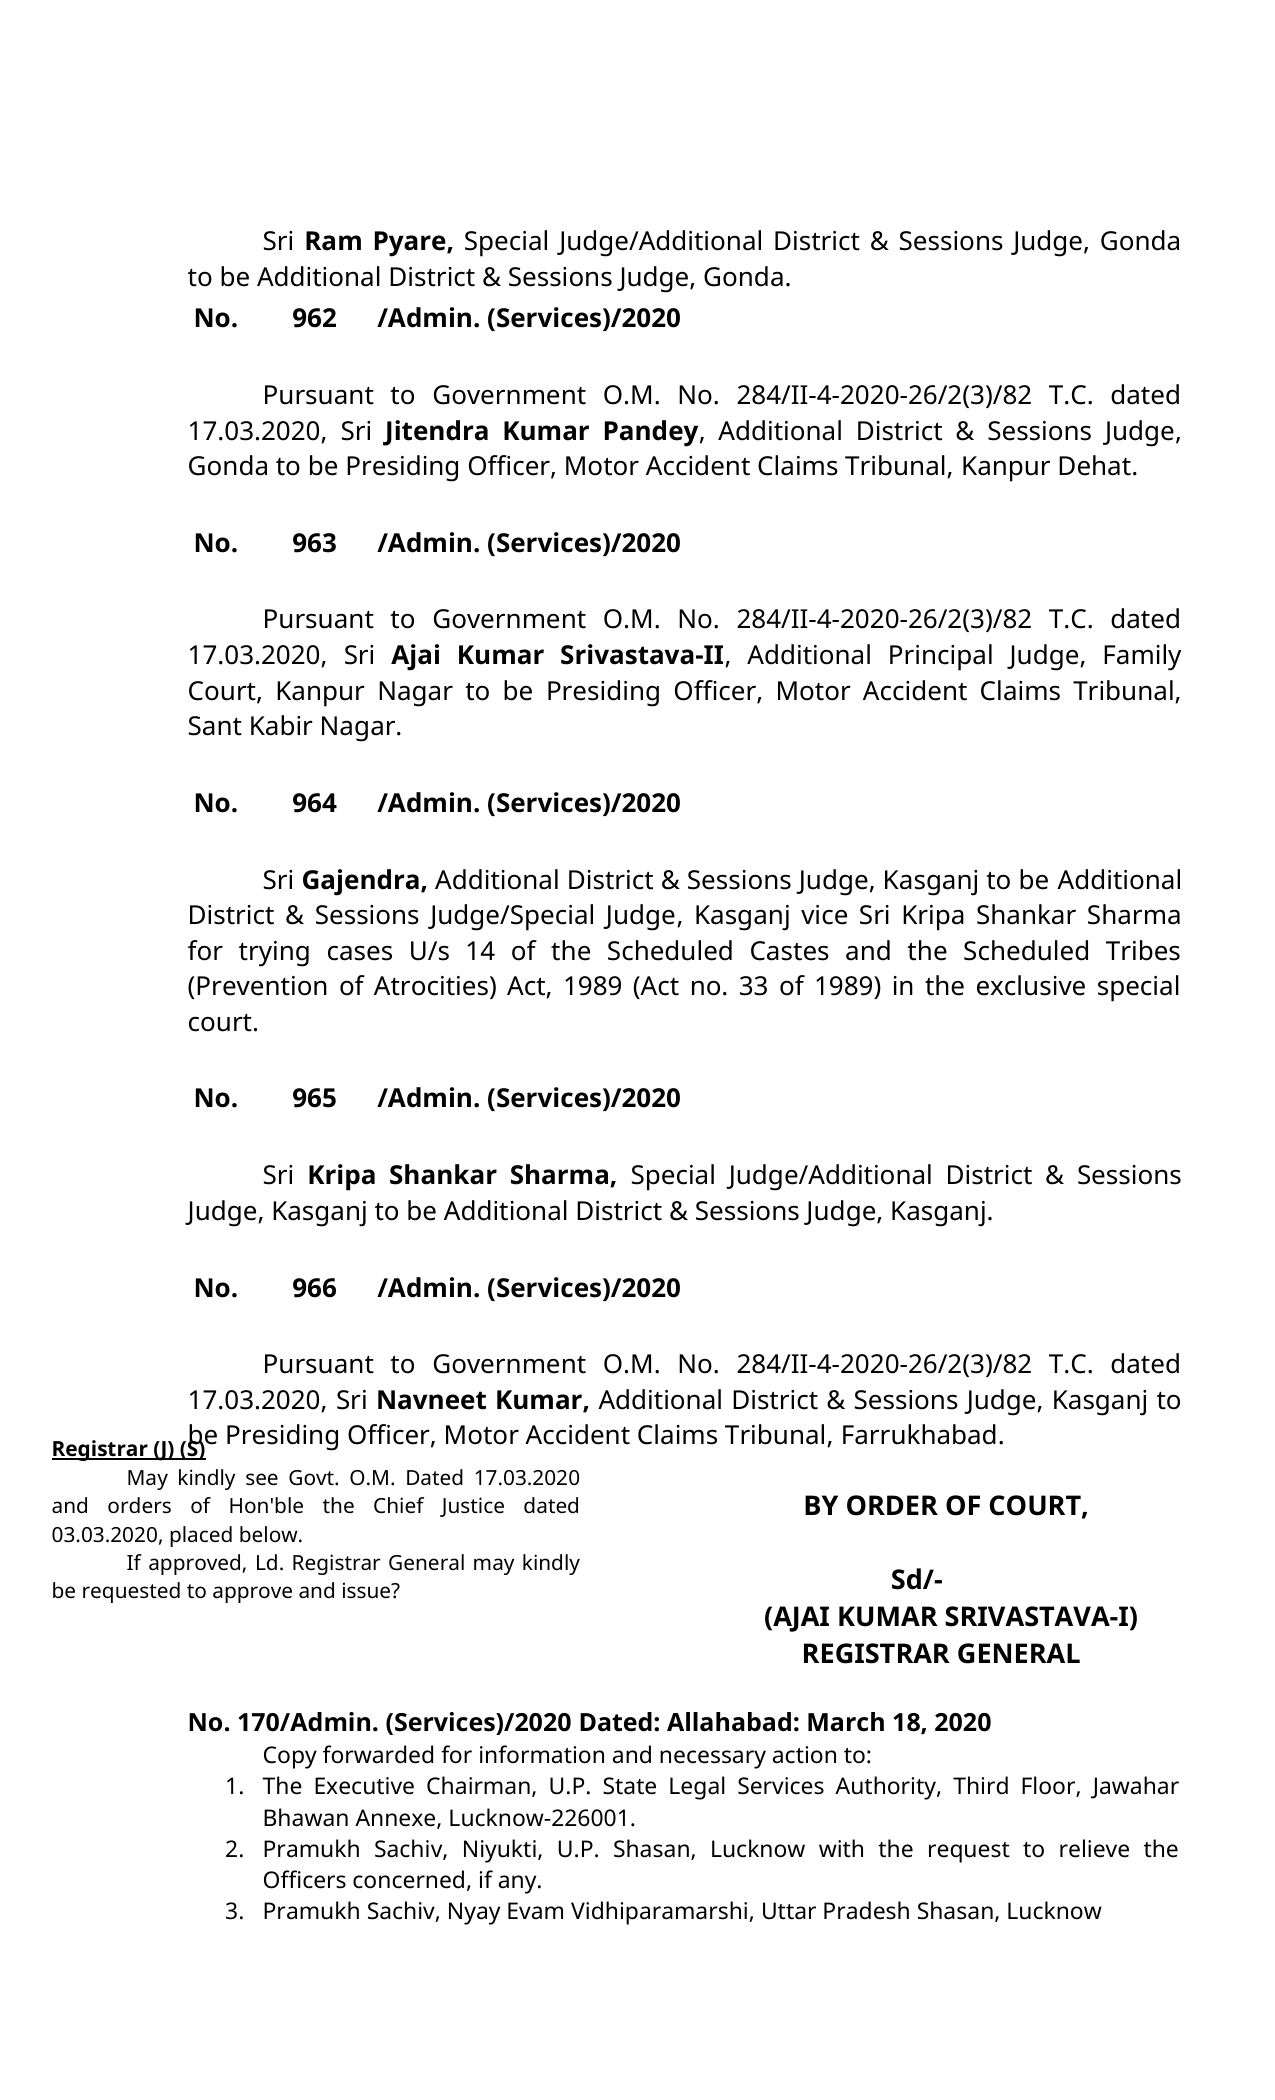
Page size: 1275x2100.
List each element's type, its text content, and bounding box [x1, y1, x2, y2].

text Pursuant to Government O.M. No. 284/II-4-2020-26/2(3)/82 T.C. dated 17.03.2020, Sri Ajai Kumar Srivastava-II, Additional Principal Judge, Family Court, Kanpur Nagar to be Presiding Officer, Motor Accident Claims Tribunal, Sant Kabir Nagar. [187, 601, 1182, 743]
text Pursuant to Government O.M. No. 284/II-4-2020-26/2(3)/82 T.C. dated 17.03.2020, Sri Navneet Kumar, Additional District & Sessions Judge, Kasganj to be Presiding Officer, Motor Accident Claims Tribunal, Farrukhabad. [187, 1346, 1182, 1452]
table_header [249, 294, 371, 341]
list The Executive Chairman, U.P. State Legal Services Authority, Third Floor, Jawahar Bhawan Annexe, Lucknow-226001. [225, 1770, 1181, 1833]
table_header [249, 1074, 371, 1121]
subtitle No. 170/Admin. (Services)/2020 Dated: Allahabad: March 18, 2020 [187, 1705, 1181, 1739]
table_header /Admin. (Services)/2020 [371, 1074, 762, 1121]
text Pursuant to Government O.M. No. 284/II-4-2020-26/2(3)/82 T.C. dated 17.03.2020, Sri Jitendra Kumar Pandey, Additional District & Sessions Judge, Gonda to be Presiding Officer, Motor Accident Claims Tribunal, Kanpur Dehat. [187, 377, 1182, 483]
table_header [249, 1264, 371, 1310]
table_header No. [188, 1074, 249, 1121]
table_header /Admin. (Services)/2020 [371, 1264, 762, 1310]
table_header [249, 779, 371, 826]
text (AJAI KUMAR SRIVASTAVA-I) [187, 1597, 1181, 1634]
text REGISTRAR GENERAL [187, 1634, 1181, 1671]
table_header No. [188, 294, 249, 341]
text Sri Ram Pyare, Special Judge/Additional District & Sessions Judge, Gonda to be Additional District & Sessions Judge, Gonda. [187, 223, 1182, 294]
table_header /Admin. (Services)/2020 [371, 519, 762, 566]
table_header /Admin. (Services)/2020 [371, 294, 762, 341]
text Copy forwarded for information and necessary action to: [187, 1739, 1181, 1770]
list Pramukh Sachiv, Niyukti, U.P. Shasan, Lucknow with the request to relieve the Officers concerned, if any. [225, 1833, 1181, 1895]
table_header No. [188, 1264, 249, 1310]
text Sri Gajendra, Additional District & Sessions Judge, Kasganj to be Additional District & Sessions Judge/Special Judge, Kasganj vice Sri Kripa Shankar Sharma for trying cases U/s 14 of the Scheduled Castes and the Scheduled Tribes (Prevention of Atrocities) Act, 1989 (Act no. 33 of 1989) in the exclusive special court. [187, 861, 1182, 1039]
table_header /Admin. (Services)/2020 [371, 779, 762, 826]
table_header [249, 519, 371, 566]
table_header No. [188, 519, 249, 566]
text Sri Kripa Shankar Sharma, Special Judge/Additional District & Sessions Judge, Kasganj to be Additional District & Sessions Judge, Kasganj. [187, 1157, 1182, 1228]
list Pramukh Sachiv, Nyay Evam Vidhiparamarshi, Uttar Pradesh Shasan, Lucknow [225, 1895, 1181, 1927]
text BY ORDER OF COURT, [562, 1487, 1181, 1523]
table_header No. [188, 779, 249, 826]
text Sd/- [187, 1560, 1181, 1597]
